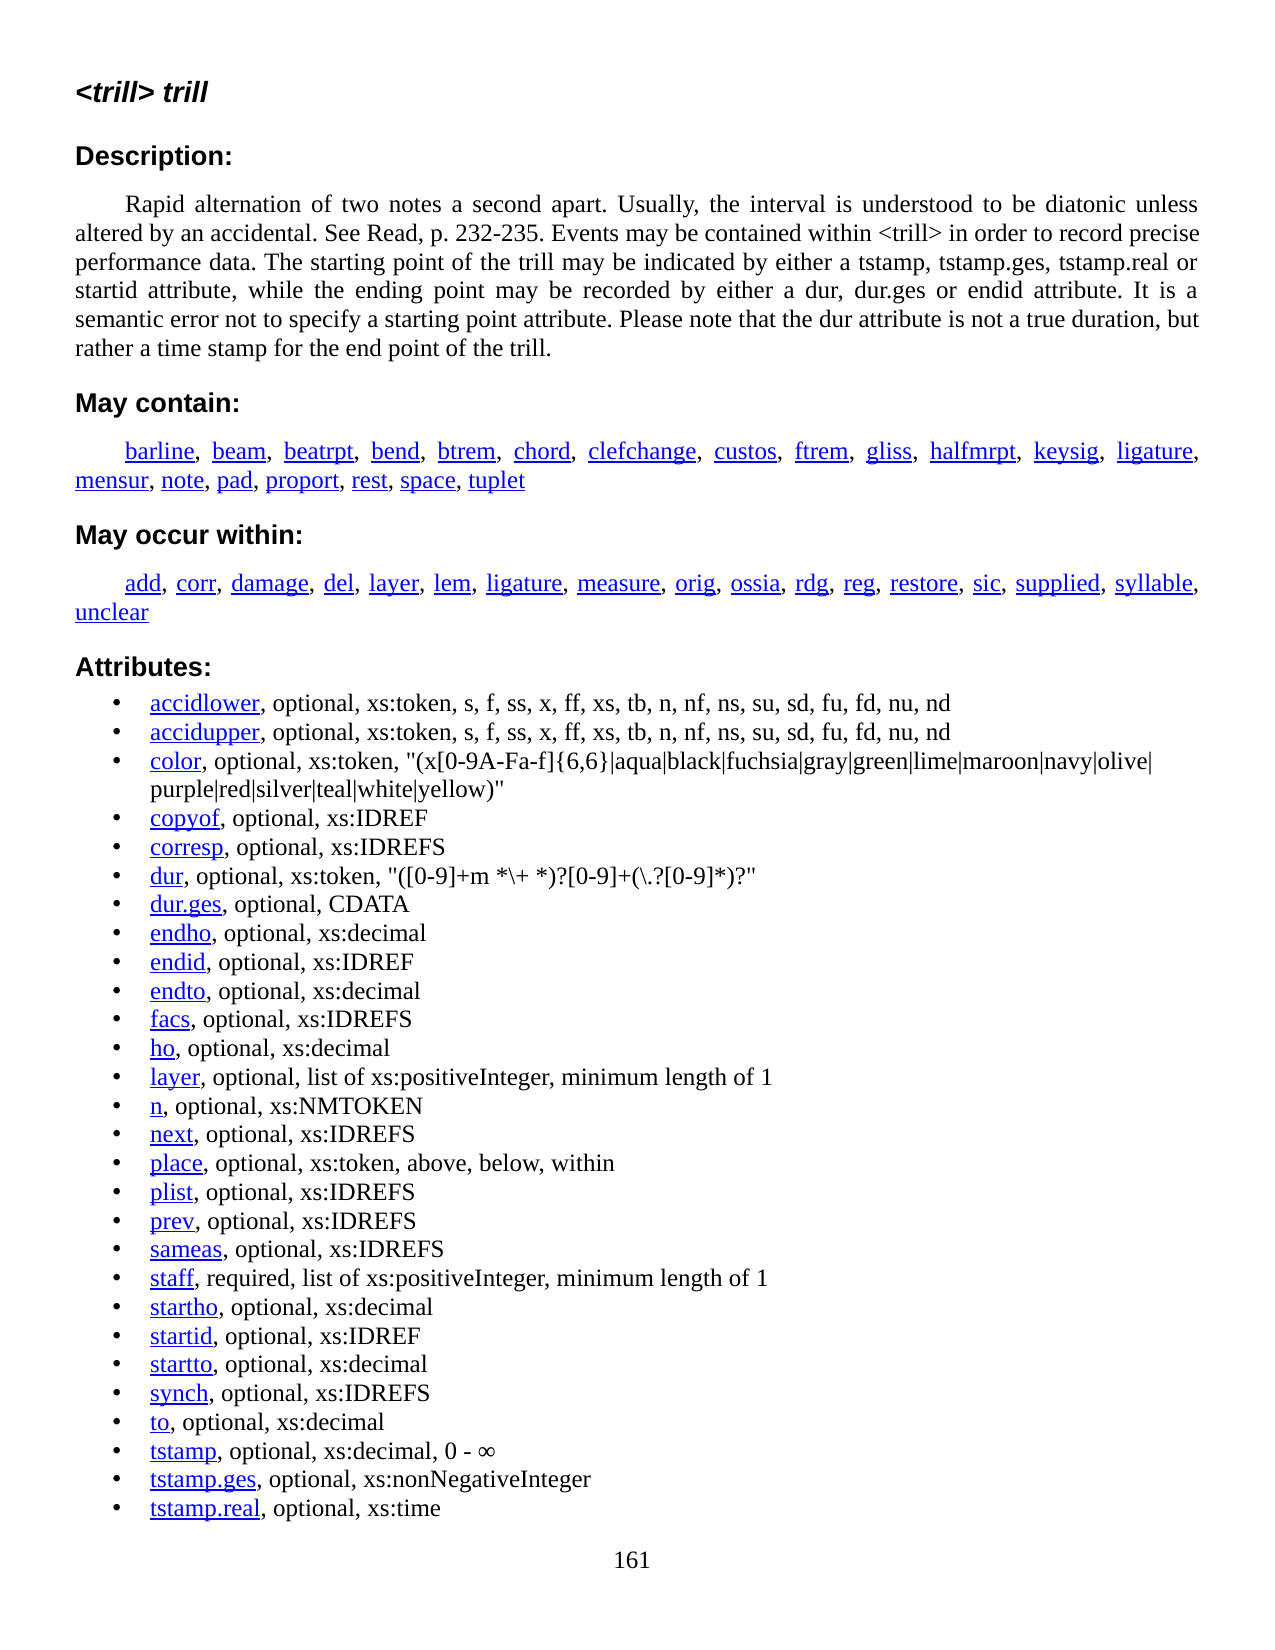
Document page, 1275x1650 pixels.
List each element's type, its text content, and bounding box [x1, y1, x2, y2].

list color, optional, xs:token, "(x[0-9A-Fa-f]{6,6}|aqua|black|fuchsia|gray|green|lime|maroon|navy|olive|purple|red|silver|teal|white|yellow)" [112, 746, 1200, 803]
list tstamp, optional, xs:decimal, 0 - ∞ [112, 1436, 1200, 1464]
list startho, optional, xs:decimal [112, 1292, 1200, 1321]
subtitle May occur within: [75, 519, 1200, 550]
list next, optional, xs:IDREFS [112, 1119, 1200, 1148]
list copyof, optional, xs:IDREF [112, 803, 1200, 832]
list sameas, optional, xs:IDREFS [112, 1234, 1200, 1263]
list n, optional, xs:NMTOKEN [112, 1091, 1200, 1119]
list startid, optional, xs:IDREF [112, 1321, 1200, 1349]
list endid, optional, xs:IDREF [112, 947, 1200, 976]
list accidlower, optional, xs:token, s, f, ss, x, ff, xs, tb, n, nf, ns, su, sd, fu, fd, nu, nd [112, 688, 1200, 717]
subtitle Description: [75, 140, 1200, 171]
list synch, optional, xs:IDREFS [112, 1378, 1200, 1407]
list layer, optional, list of xs:positiveInteger, minimum length of 1 [112, 1062, 1200, 1091]
list to, optional, xs:decimal [112, 1407, 1200, 1436]
text add, corr, damage, del, layer, lem, ligature, measure, orig, ossia, rdg, reg, restore, sic, supplied, syllable, unclear [75, 568, 1200, 626]
list ho, optional, xs:decimal [112, 1033, 1200, 1062]
list corresp, optional, xs:IDREFS [112, 832, 1200, 861]
text barline, beam, beatrpt, bend, btrem, chord, clefchange, custos, ftrem, gliss, halfmrpt, keysig, ligature, mensur, note, pad, proport, rest, space, tuplet [75, 436, 1200, 494]
list dur, optional, xs:token, "([0-9]+m *\+ *)?[0-9]+(\.?[0-9]*)?" [112, 861, 1200, 889]
list accidupper, optional, xs:token, s, f, ss, x, ff, xs, tb, n, nf, ns, su, sd, fu, fd, nu, nd [112, 717, 1200, 746]
list dur.ges, optional, CDATA [112, 889, 1200, 918]
subtitle <trill> trill [75, 75, 1200, 108]
list plist, optional, xs:IDREFS [112, 1177, 1200, 1206]
subtitle Attributes: [75, 651, 1200, 682]
list staff, required, list of xs:positiveInteger, minimum length of 1 [112, 1263, 1200, 1292]
list facs, optional, xs:IDREFS [112, 1004, 1200, 1033]
subtitle May contain: [75, 387, 1200, 418]
list prev, optional, xs:IDREFS [112, 1206, 1200, 1234]
list tstamp.real, optional, xs:time [112, 1493, 1200, 1522]
list endto, optional, xs:decimal [112, 976, 1200, 1004]
list tstamp.ges, optional, xs:nonNegativeInteger [112, 1464, 1200, 1493]
text Rapid alternation of two notes a second apart. Usually, the interval is understood to be diatonic unless altered by an accidental. See Read, p. 232-235. Events may be contained within <trill> in order to record precise performance data. The starting point of the trill may be indicated by either a tstamp, tstamp.ges, tstamp.real or startid attribute, while the ending point may be recorded by either a dur, dur.ges or endid attribute. It is a semantic error not to specify a starting point attribute. Please note that the dur attribute is not a true duration, but rather a time stamp for the end point of the trill. [75, 189, 1200, 362]
list endho, optional, xs:decimal [112, 918, 1200, 947]
list startto, optional, xs:decimal [112, 1349, 1200, 1378]
list place, optional, xs:token, above, below, within [112, 1148, 1200, 1177]
